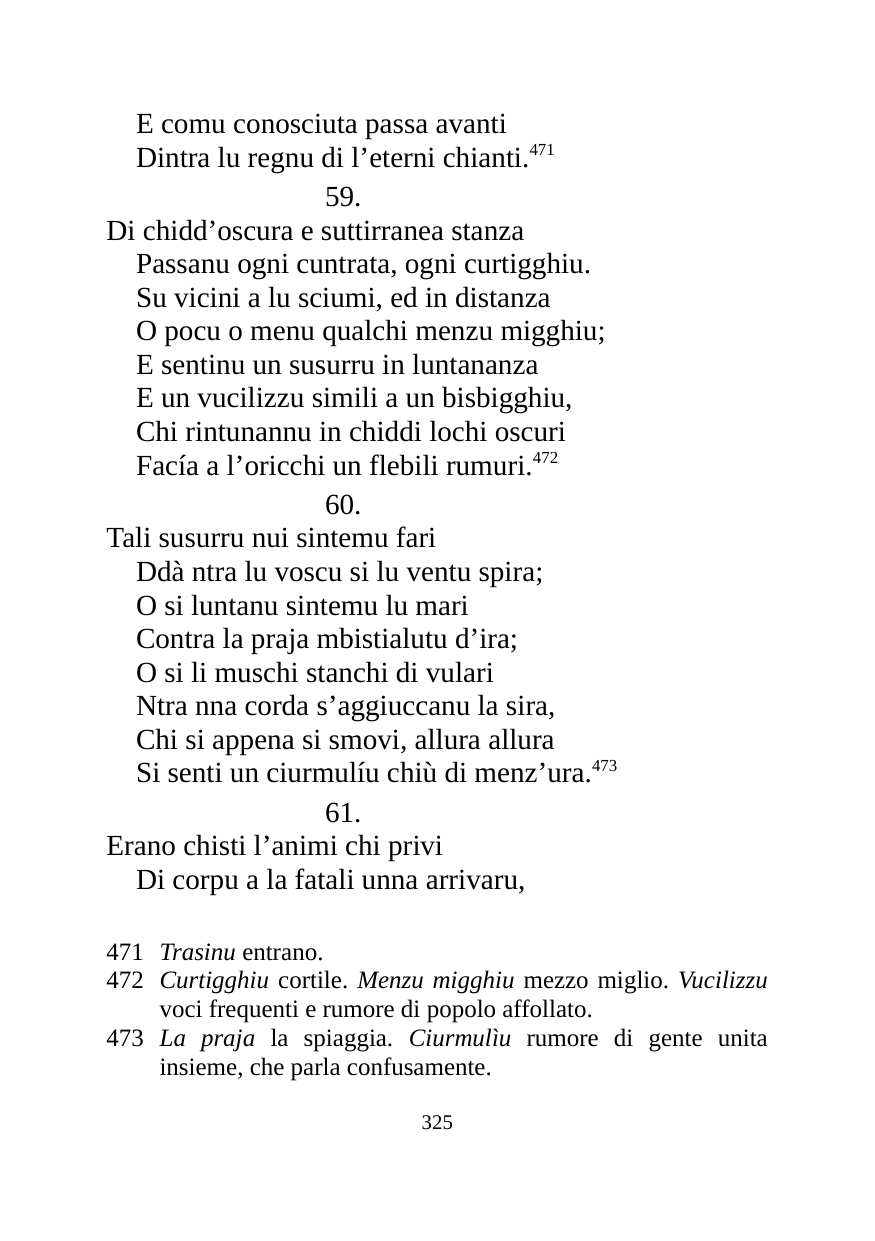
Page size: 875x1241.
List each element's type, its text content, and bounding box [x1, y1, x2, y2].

text 59. [325, 179, 768, 213]
text Erano chisti l’animi chi privi Di corpu a la fatali unna arrivaru, [106, 828, 768, 896]
text Tali susurru nui sintemu fari Ddà ntra lu voscu si lu ventu spira; O si luntanu sintemu lu mari Contra la praja mbistialutu d’ira; O si li muschi stanchi di vulari Ntra nna corda s’aggiuccanu la sira, Chi si appena si smovi, allura allura Si senti un ciurmulíu chiù di menz’ura. [106, 521, 768, 789]
text La praja la spiaggia. Ciurmulìu rumore di gente unita insieme, che parla confusamente. [106, 1023, 768, 1080]
text 60. [325, 487, 768, 521]
text Di chidd’oscura e suttirranea stanza Passanu ogni cuntrata, ogni curtigghiu. Su vicini a lu sciumi, ed in distanza O pocu o menu qualchi menzu migghiu; E sentinu un susurru in luntananza E un vucilizzu simili a un bisbigghiu, Chi rintunannu in chiddi lochi oscuri Facía a l’oricchi un flebili rumuri. [106, 213, 768, 481]
text E comu conosciuta passa avanti Dintra lu regnu di l’eterni chianti. [106, 106, 768, 173]
text Curtigghiu cortile. Menzu migghiu mezzo miglio. Vucilizzu voci frequenti e rumore di popolo affollato. [106, 965, 768, 1023]
text 61. [325, 795, 768, 828]
text Trasinu entrano. [106, 937, 768, 965]
